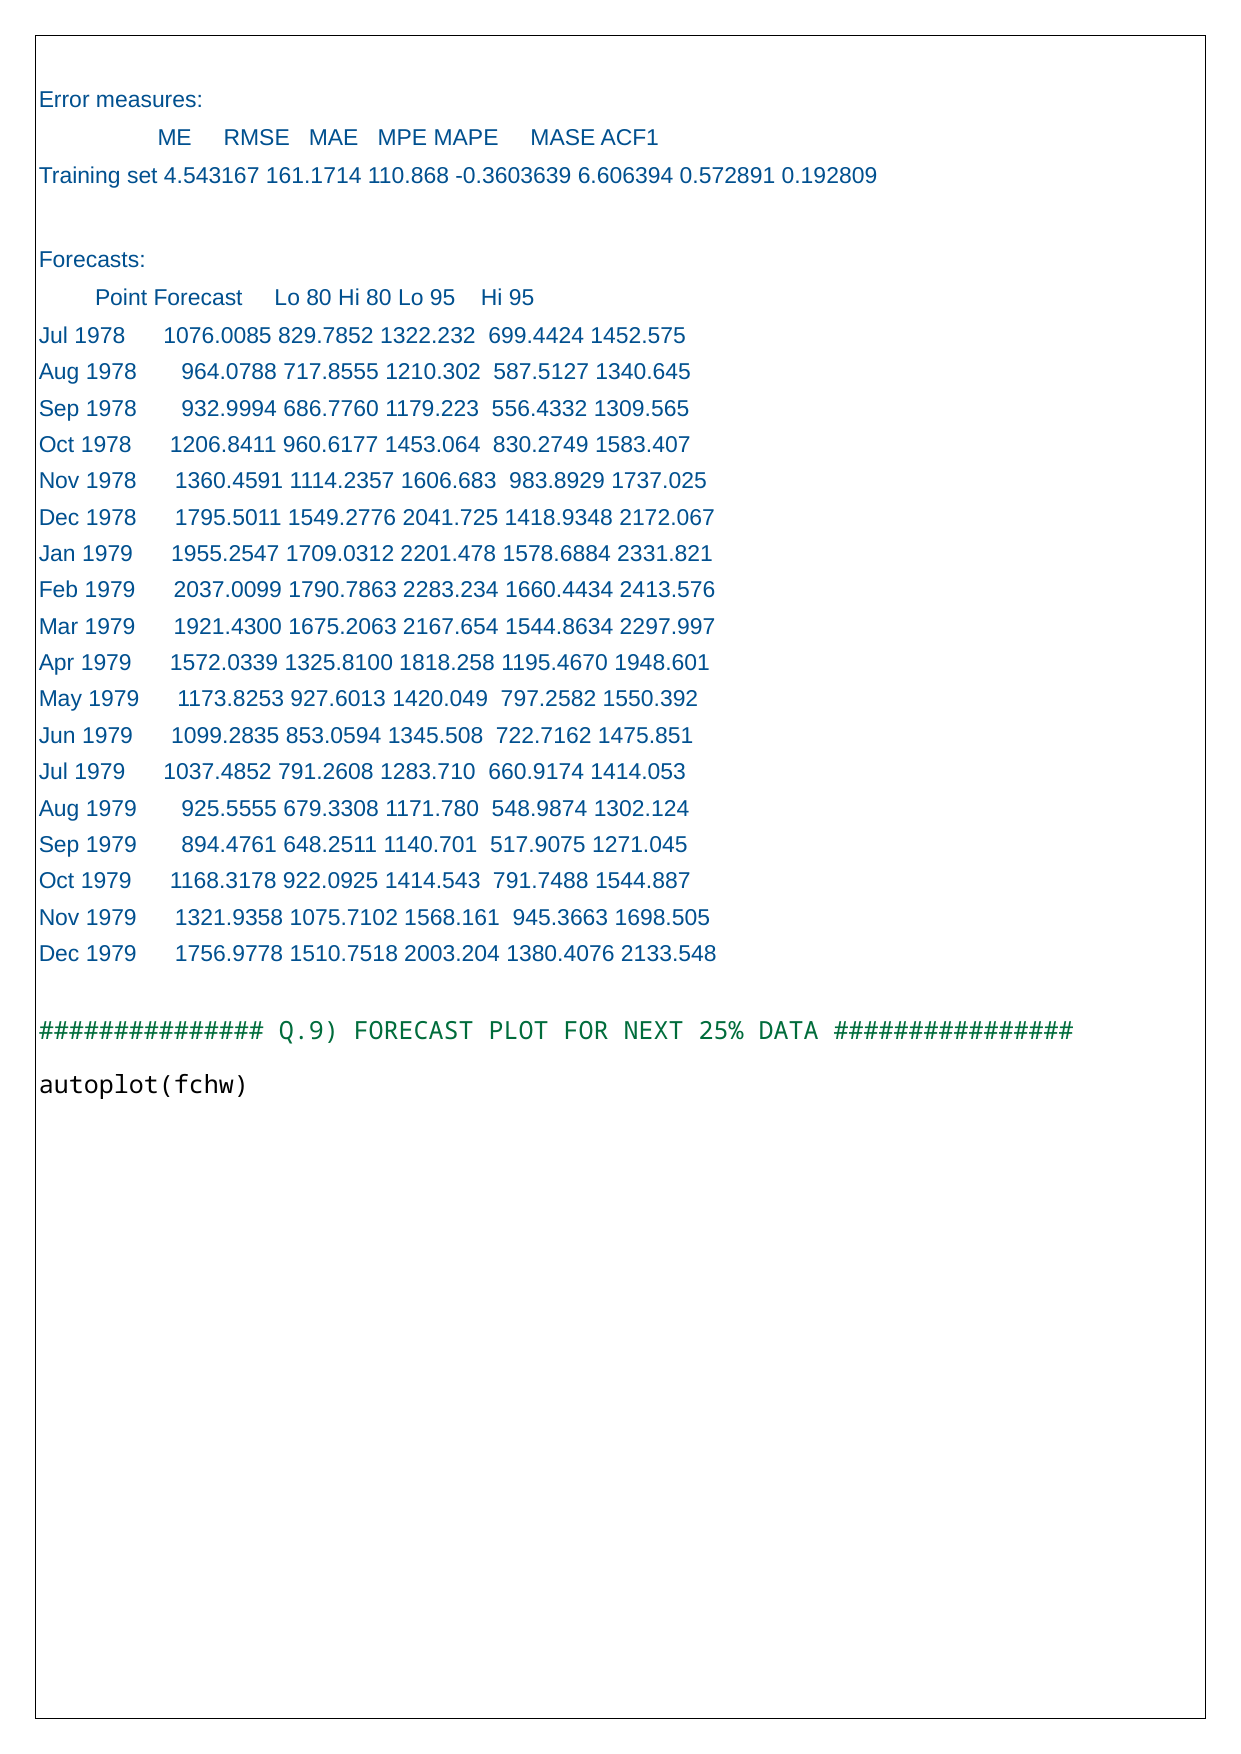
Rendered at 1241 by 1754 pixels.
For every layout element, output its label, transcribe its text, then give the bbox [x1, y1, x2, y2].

text Nov 1978 1360.4591 1114.2357 1606.683 983.8929 1737.025 [38, 467, 1202, 494]
text autoplot(fchw) [38, 1066, 1202, 1100]
text Oct 1979 1168.3178 922.0925 1414.543 791.7488 1544.887 [38, 867, 1202, 893]
text Aug 1978 964.0788 717.8555 1210.302 587.5127 1340.645 [38, 358, 1202, 384]
text Dec 1978 1795.5011 1549.2776 2041.725 1418.9348 2172.067 [38, 504, 1202, 530]
text Point Forecast Lo 80 Hi 80 Lo 95 Hi 95 [38, 282, 1202, 311]
text Sep 1978 932.9994 686.7760 1179.223 556.4332 1309.565 [38, 394, 1202, 421]
text Jan 1979 1955.2547 1709.0312 2201.478 1578.6884 2331.821 [38, 540, 1202, 566]
text Error measures: [38, 86, 1202, 112]
text Sep 1979 894.4761 648.2511 1140.701 517.9075 1271.045 [38, 831, 1202, 857]
text Apr 1979 1572.0339 1325.8100 1818.258 1195.4670 1948.601 [38, 649, 1202, 675]
text Jul 1978 1076.0085 829.7852 1322.232 699.4424 1452.575 [38, 322, 1202, 348]
text ME RMSE MAE MPE MAPE MASE ACF1 [38, 122, 1202, 151]
text ############### Q.9) FORECAST PLOT FOR NEXT 25% DATA ################ [38, 1013, 1202, 1047]
text May 1979 1173.8253 927.6013 1420.049 797.2582 1550.392 [38, 685, 1202, 712]
text Oct 1978 1206.8411 960.6177 1453.064 830.2749 1583.407 [38, 431, 1202, 457]
text Nov 1979 1321.9358 1075.7102 1568.161 945.3663 1698.505 [38, 903, 1202, 930]
text Training set 4.543167 161.1714 110.868 -0.3603639 6.606394 0.572891 0.192809 [38, 162, 1202, 188]
text Aug 1979 925.5555 679.3308 1171.780 548.9874 1302.124 [38, 794, 1202, 821]
text Feb 1979 2037.0099 1790.7863 2283.234 1660.4434 2413.576 [38, 576, 1202, 603]
text Jul 1979 1037.4852 791.2608 1283.710 660.9174 1414.053 [38, 758, 1202, 784]
text Jun 1979 1099.2835 853.0594 1345.508 722.7162 1475.851 [38, 722, 1202, 748]
text Forecasts: [38, 246, 1202, 272]
text Mar 1979 1921.4300 1675.2063 2167.654 1544.8634 2297.997 [38, 613, 1202, 639]
text Dec 1979 1756.9778 1510.7518 2003.204 1380.4076 2133.548 [38, 940, 1202, 966]
